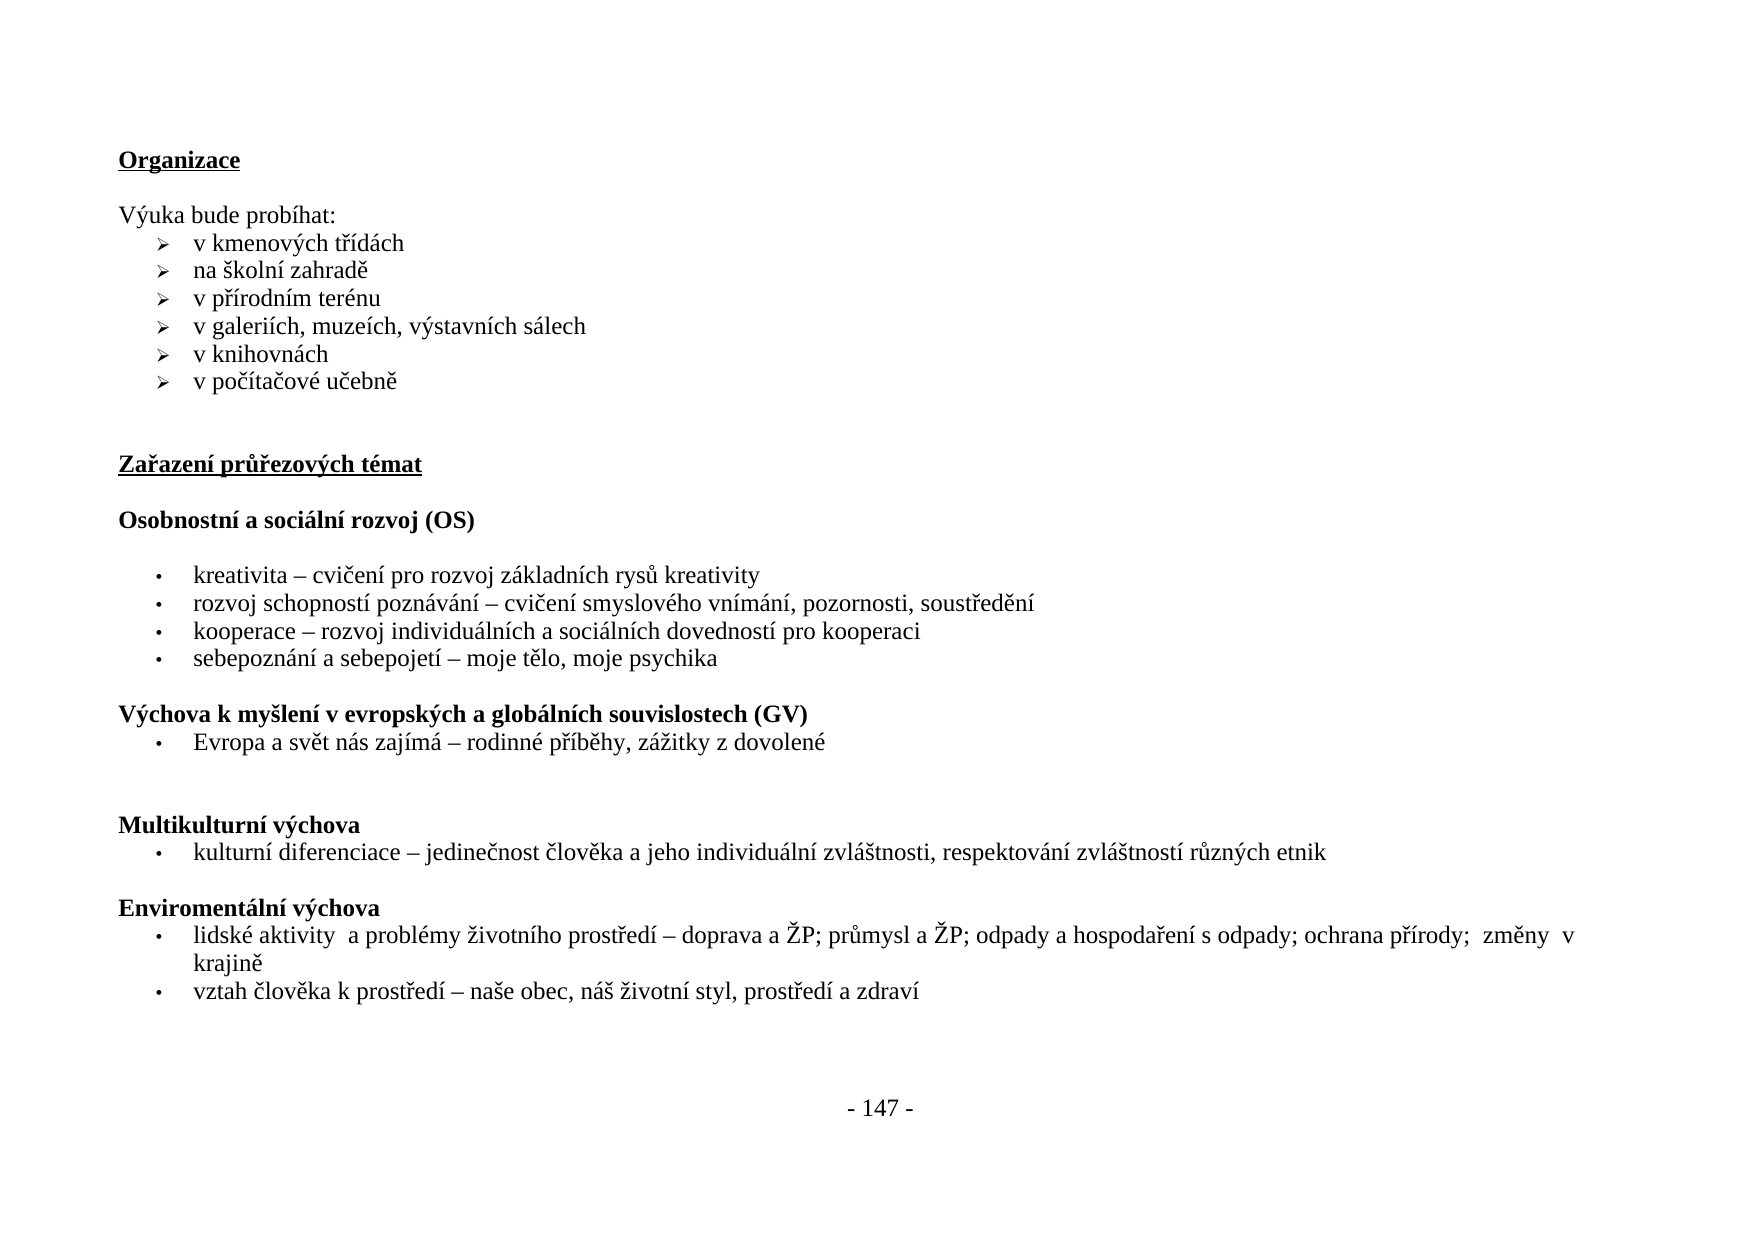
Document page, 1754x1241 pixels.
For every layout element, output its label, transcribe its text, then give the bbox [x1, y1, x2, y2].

list v počítačové učebně [156, 367, 1636, 395]
text Výuka bude probíhat: [118, 201, 1636, 229]
list rozvoj schopností poznávání – cvičení smyslového vnímání, pozornosti, soustředění [156, 589, 1636, 617]
list kulturní diferenciace – jedinečnost člověka a jeho individuální zvláštnosti, respektování zvláštností různých etnik [156, 838, 1636, 866]
list na školní zahradě [156, 257, 1636, 284]
text Zařazení průřezových témat [118, 451, 1636, 478]
list v kmenových třídách [156, 229, 1636, 257]
text Osobnostní a sociální rozvoj (OS) [118, 506, 1636, 534]
list v galeriích, muzeích, výstavních sálech [156, 312, 1636, 340]
list lidské aktivity a problémy životního prostředí – doprava a ŽP; průmysl a ŽP; odpady a hospodaření s odpady; ochrana přírody; změny v krajině [156, 922, 1636, 977]
list kreativita – cvičení pro rozvoj základních rysů kreativity [156, 561, 1636, 589]
text Enviromentální výchova [118, 894, 1636, 922]
list kooperace – rozvoj individuálních a sociálních dovedností pro kooperaci [156, 617, 1636, 644]
list v přírodním terénu [156, 284, 1636, 312]
list v knihovnách [156, 340, 1636, 367]
list vztah člověka k prostředí – naše obec, náš životní styl, prostředí a zdraví [156, 977, 1636, 1005]
list Evropa a svět nás zajímá – rodinné příběhy, zážitky z dovolené [156, 728, 1636, 755]
text Organizace [118, 146, 1636, 173]
text Výchova k myšlení v evropských a globálních souvislostech (GV) [118, 700, 1636, 728]
list sebepoznání a sebepojetí – moje tělo, moje psychika [156, 644, 1636, 672]
text Multikulturní výchova [118, 811, 1636, 838]
